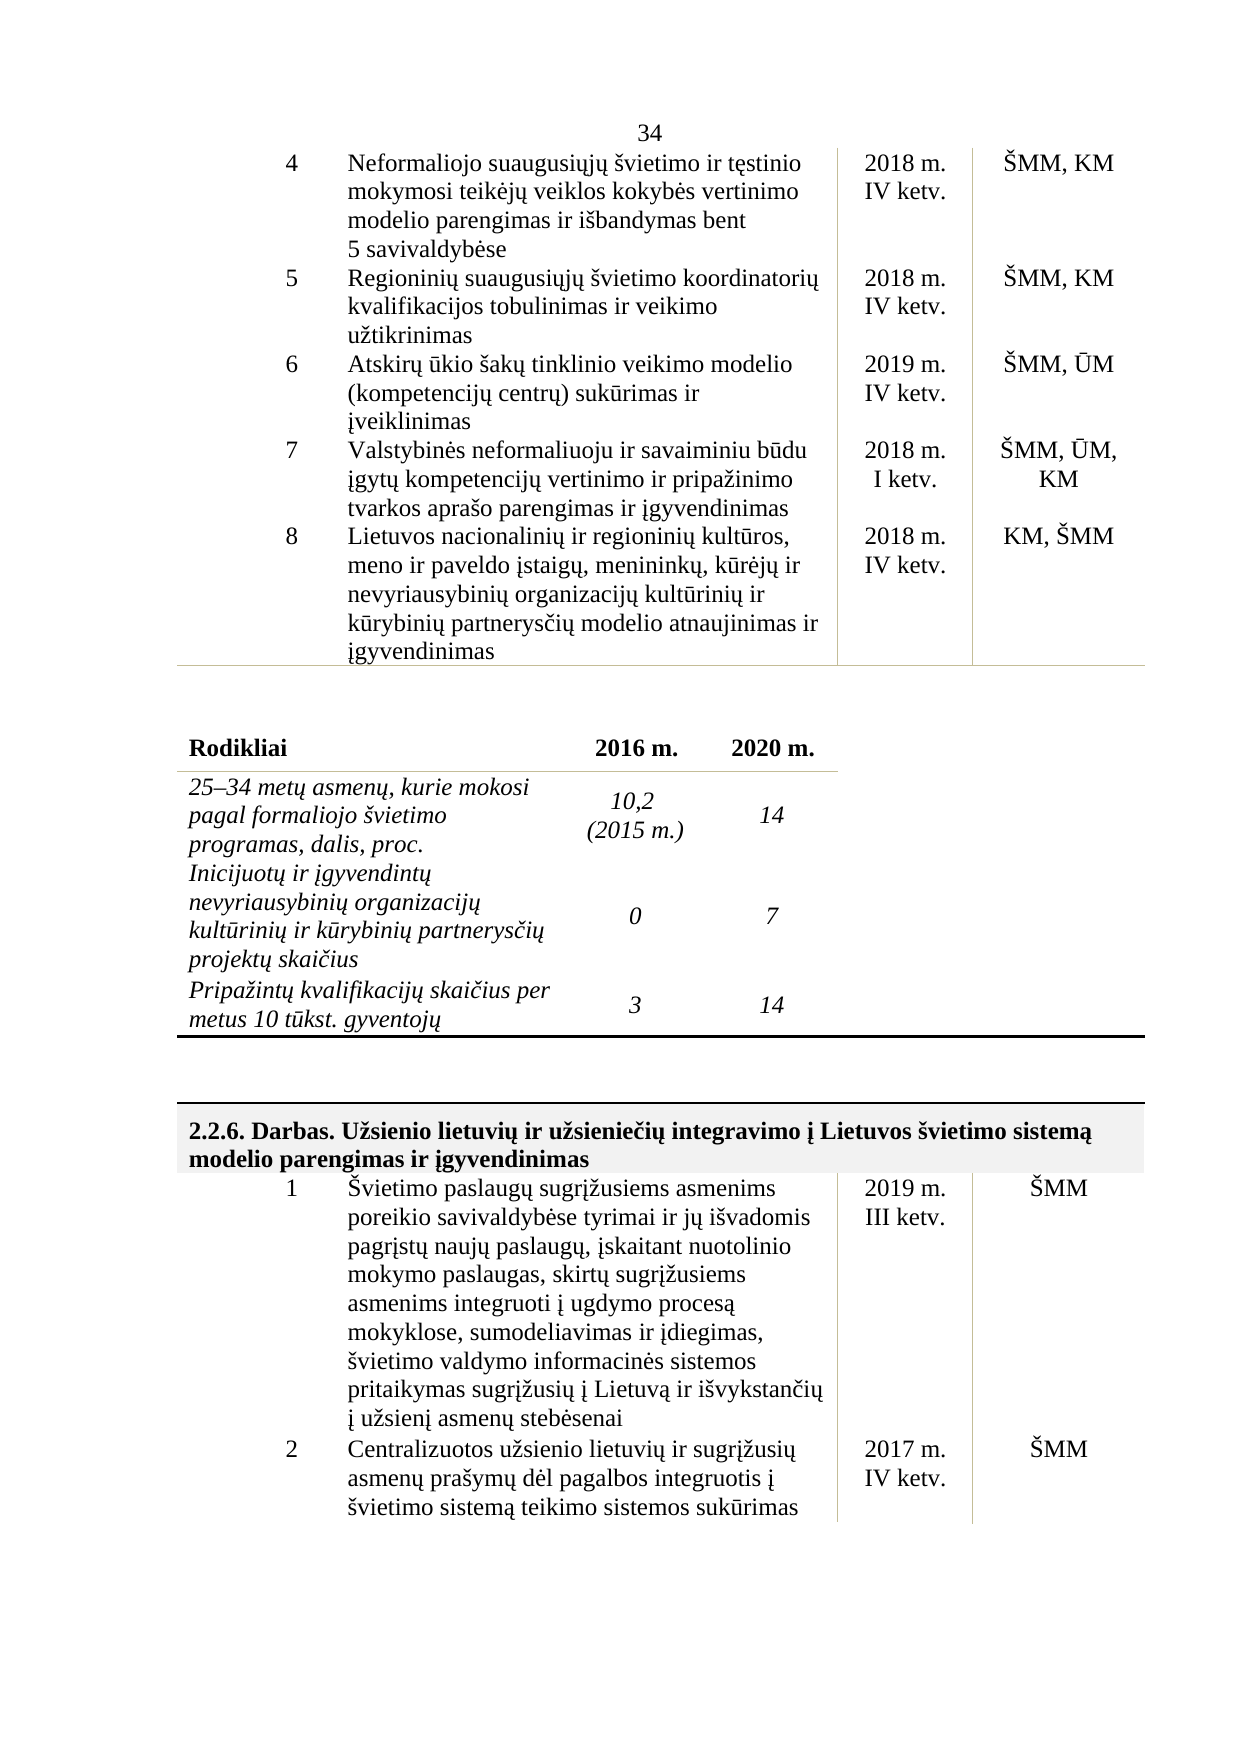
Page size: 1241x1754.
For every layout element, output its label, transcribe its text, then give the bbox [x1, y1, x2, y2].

table_cell 25–34 metų asmenų, kurie mokosi pagal formaliojo švietimo programas, dalis, proc. [177, 772, 564, 858]
table_cell [177, 666, 247, 695]
table_cell [838, 666, 973, 695]
table_cell [177, 435, 247, 521]
table_cell [565, 1038, 708, 1102]
table_cell 8 [247, 521, 336, 665]
table_cell ŠMM [973, 1173, 1144, 1432]
table_cell [838, 724, 973, 771]
table_cell [177, 349, 247, 435]
table_cell Rodikliai [177, 724, 336, 771]
table_cell Regioninių suaugusiųjų švietimo koordinatorių kvalifikacijos tobulinimas ir veikimo užtikrinimas [336, 263, 837, 349]
table_cell [500, 724, 564, 771]
table_cell [973, 1038, 1144, 1102]
table_cell [500, 695, 564, 724]
table_cell [177, 148, 247, 263]
table_cell [336, 695, 500, 724]
table_cell [336, 666, 838, 695]
table_cell 2018 m. IV ketv. [838, 521, 972, 665]
table_cell 5 [247, 263, 336, 349]
table_cell [177, 695, 247, 724]
table_cell [708, 695, 838, 724]
table_cell 0 [565, 858, 708, 973]
table_cell [565, 695, 708, 724]
table_cell [177, 1173, 247, 1432]
table_cell 2 [247, 1432, 336, 1522]
table_cell 2.2.6. Darbas. Užsienio lietuvių ir užsieniečių integravimo į Lietuvos švietimo sistemą modelio parengimas ir įgyvendinimas [177, 1104, 1144, 1173]
table_cell Atskirų ūkio šakų tinklinio veikimo modelio (kompetencijų centrų) sukūrimas ir įveiklinimas [336, 349, 837, 435]
table_cell [247, 1038, 336, 1102]
table_cell 6 [247, 349, 336, 435]
table_cell KM, ŠMM [973, 521, 1144, 665]
table_cell [177, 521, 247, 665]
table_cell Inicijuotų ir įgyvendintų nevyriausybinių organizacijų kultūrinių ir kūrybinių partnerysčių projektų skaičius [177, 858, 564, 973]
table_cell [973, 973, 1144, 1035]
table_cell [973, 771, 1144, 858]
table_cell 14 [708, 772, 838, 858]
table_cell [247, 666, 336, 695]
table_cell 2019 m. IV ketv. [838, 349, 972, 435]
table_cell ŠMM [973, 1434, 1144, 1522]
table_cell Švietimo paslaugų sugrįžusiems asmenims poreikio savivaldybėse tyrimai ir jų išvadomis pagrįstų naujų paslaugų, įskaitant nuotolinio mokymo paslaugas, skirtų sugrįžusiems asmenims integruoti į ugdymo procesą mokyklose, sumodeliavimas ir įdiegimas, švietimo valdymo informacinės sistemos pritaikymas sugrįžusių į Lietuvą ir išvykstančių į užsienį asmenų stebėsenai [336, 1173, 837, 1432]
table_cell ŠMM, KM [973, 148, 1144, 263]
table_cell [838, 771, 973, 858]
table_cell ŠMM, KM [973, 263, 1144, 349]
table_cell 14 [708, 973, 838, 1035]
table_cell 10,2 (2015 m.) [565, 772, 708, 858]
table_cell 3 [565, 973, 708, 1035]
table_cell ŠMM, ŪM, KM [973, 435, 1144, 521]
table_cell [973, 724, 1144, 771]
table_cell [177, 263, 247, 349]
table_cell [500, 1038, 564, 1102]
table_cell [177, 1432, 247, 1522]
table_cell 2016 m. [565, 724, 708, 771]
table_cell 4 [247, 148, 336, 263]
table_cell [708, 1038, 838, 1102]
table_cell Pripažintų kvalifikacijų skaičius per metus 10 tūkst. gyventojų [177, 973, 564, 1035]
table_cell 1 [247, 1173, 336, 1432]
table_cell [973, 695, 1144, 724]
table_cell 2019 m. III ketv. [838, 1173, 972, 1432]
table_cell Neformaliojo suaugusiųjų švietimo ir tęstinio mokymosi teikėjų veiklos kokybės vertinimo modelio parengimas ir išbandymas bent 5 savivaldybėse [336, 148, 837, 263]
table_cell [838, 858, 973, 973]
table_cell 2018 m. IV ketv. [838, 263, 972, 349]
table_cell Valstybinės neformaliuoju ir savaiminiu būdu įgytų kompetencijų vertinimo ir pripažinimo tvarkos aprašo parengimas ir įgyvendinimas [336, 435, 837, 521]
table_cell Lietuvos nacionalinių ir regioninių kultūros, meno ir paveldo įstaigų, menininkų, kūrėjų ir nevyriausybinių organizacijų kultūrinių ir kūrybinių partnerysčių modelio atnaujinimas ir įgyvendinimas [336, 521, 837, 665]
table_cell 7 [247, 435, 336, 521]
table_cell [177, 1038, 247, 1102]
table_cell [336, 724, 500, 771]
table_cell Centralizuotos užsienio lietuvių ir sugrįžusių asmenų prašymų dėl pagalbos integruotis į švietimo sistemą teikimo sistemos sukūrimas [336, 1432, 837, 1522]
table_cell [336, 1038, 500, 1102]
table_cell [973, 666, 1144, 695]
table_cell [838, 1038, 973, 1102]
table_cell [247, 695, 336, 724]
table_cell 2017 m. IV ketv. [838, 1432, 972, 1522]
table_cell [838, 973, 973, 1035]
table_cell 2018 m. IV ketv. [838, 148, 972, 263]
table_cell 7 [708, 858, 838, 973]
table_cell [838, 695, 973, 724]
table_cell 2020 m. [708, 724, 838, 771]
table_cell ŠMM, ŪM [973, 349, 1144, 435]
table_cell 2018 m. I ketv. [838, 435, 972, 521]
table_cell [973, 858, 1144, 973]
